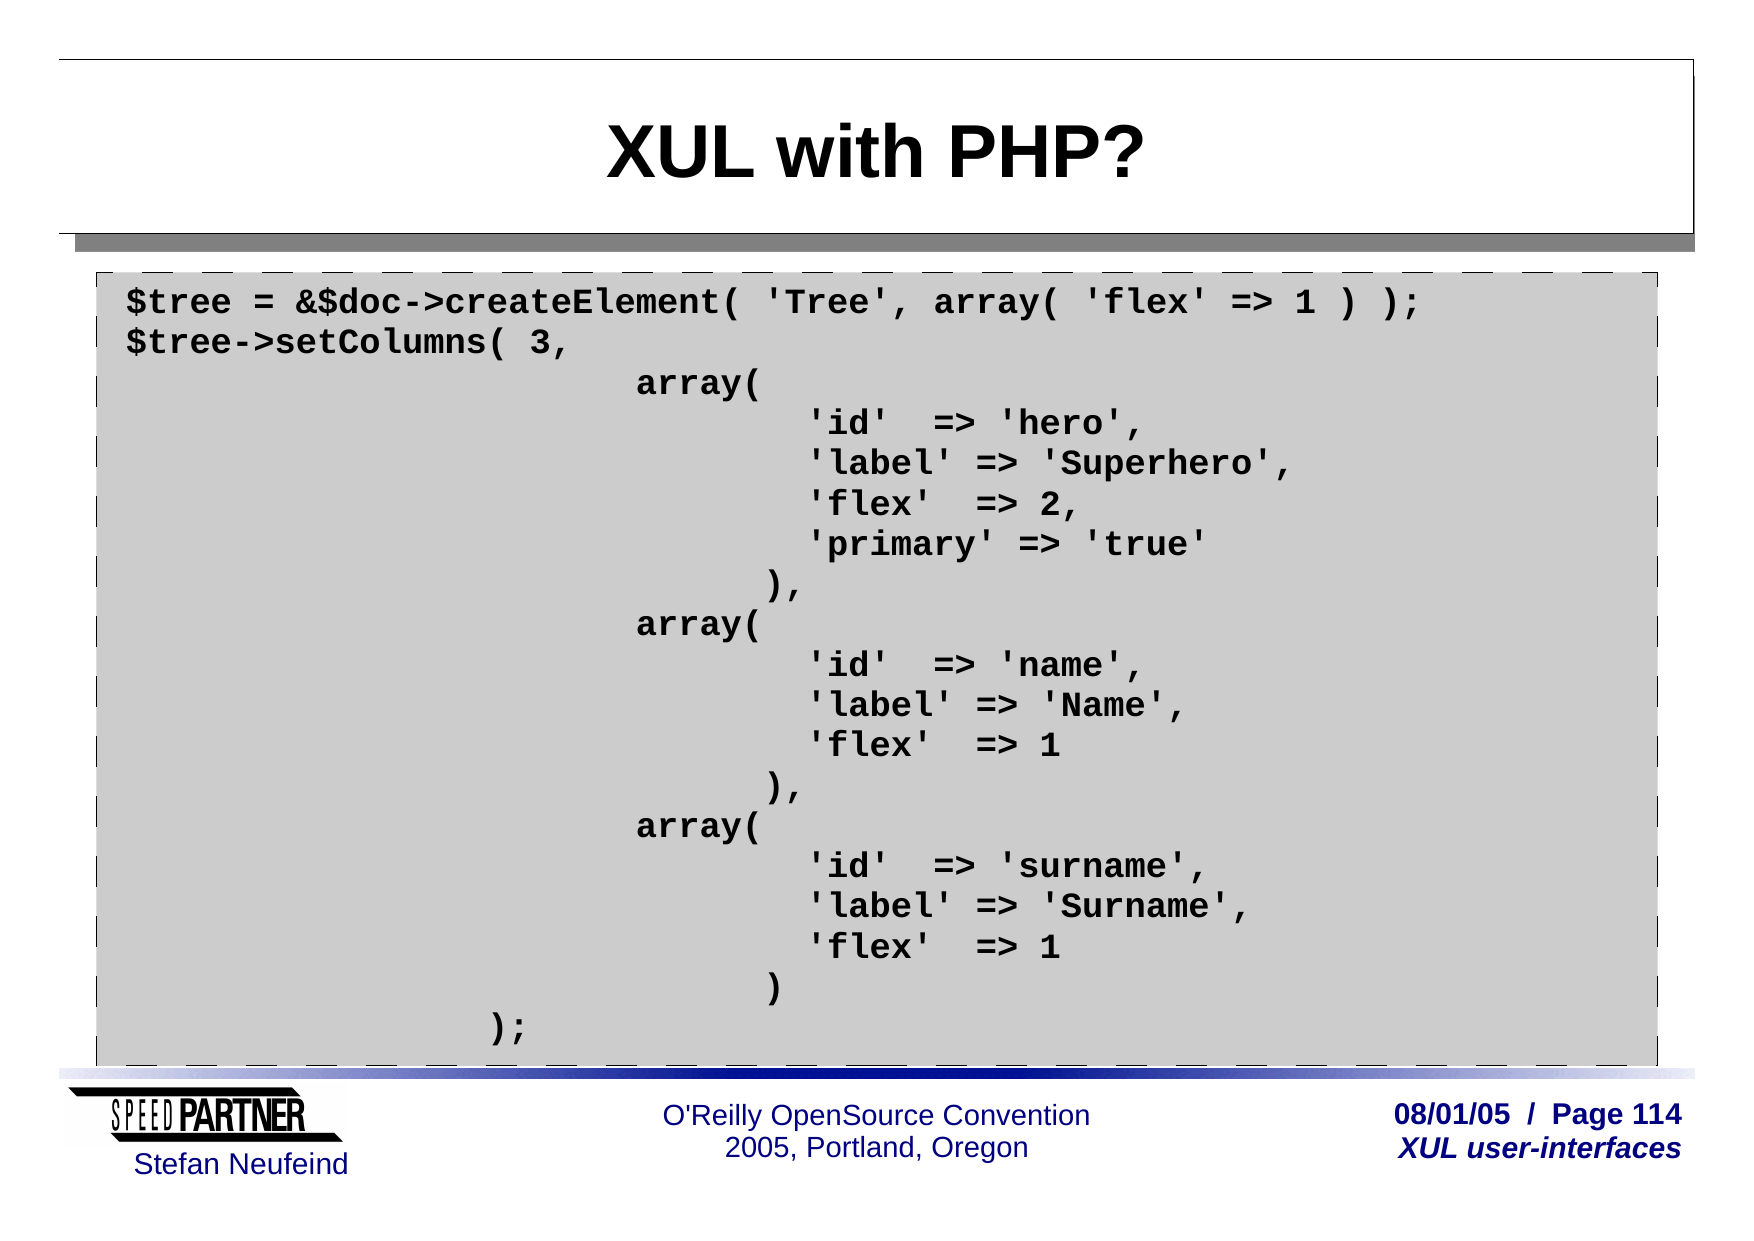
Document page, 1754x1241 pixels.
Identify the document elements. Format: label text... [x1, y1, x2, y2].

picture [64, 1082, 348, 1146]
picture [59, 1068, 1695, 1079]
text_box $tree = &$doc->createElement( 'Tree', array( 'flex' => 1 ) ); $tree->setColumns( 3, array( 'id' => 'hero', 'label' => 'Superhero', 'flex' => 2, 'primary' => 'true' ), array( 'id' => 'name', 'label' => 'Name', 'flex' => 1 ), array( 'id' => 'surname', 'label' => 'Surname', 'flex' => 1 ) ); [96, 272, 1658, 1066]
title XUL with PHP? [59, 59, 1695, 244]
